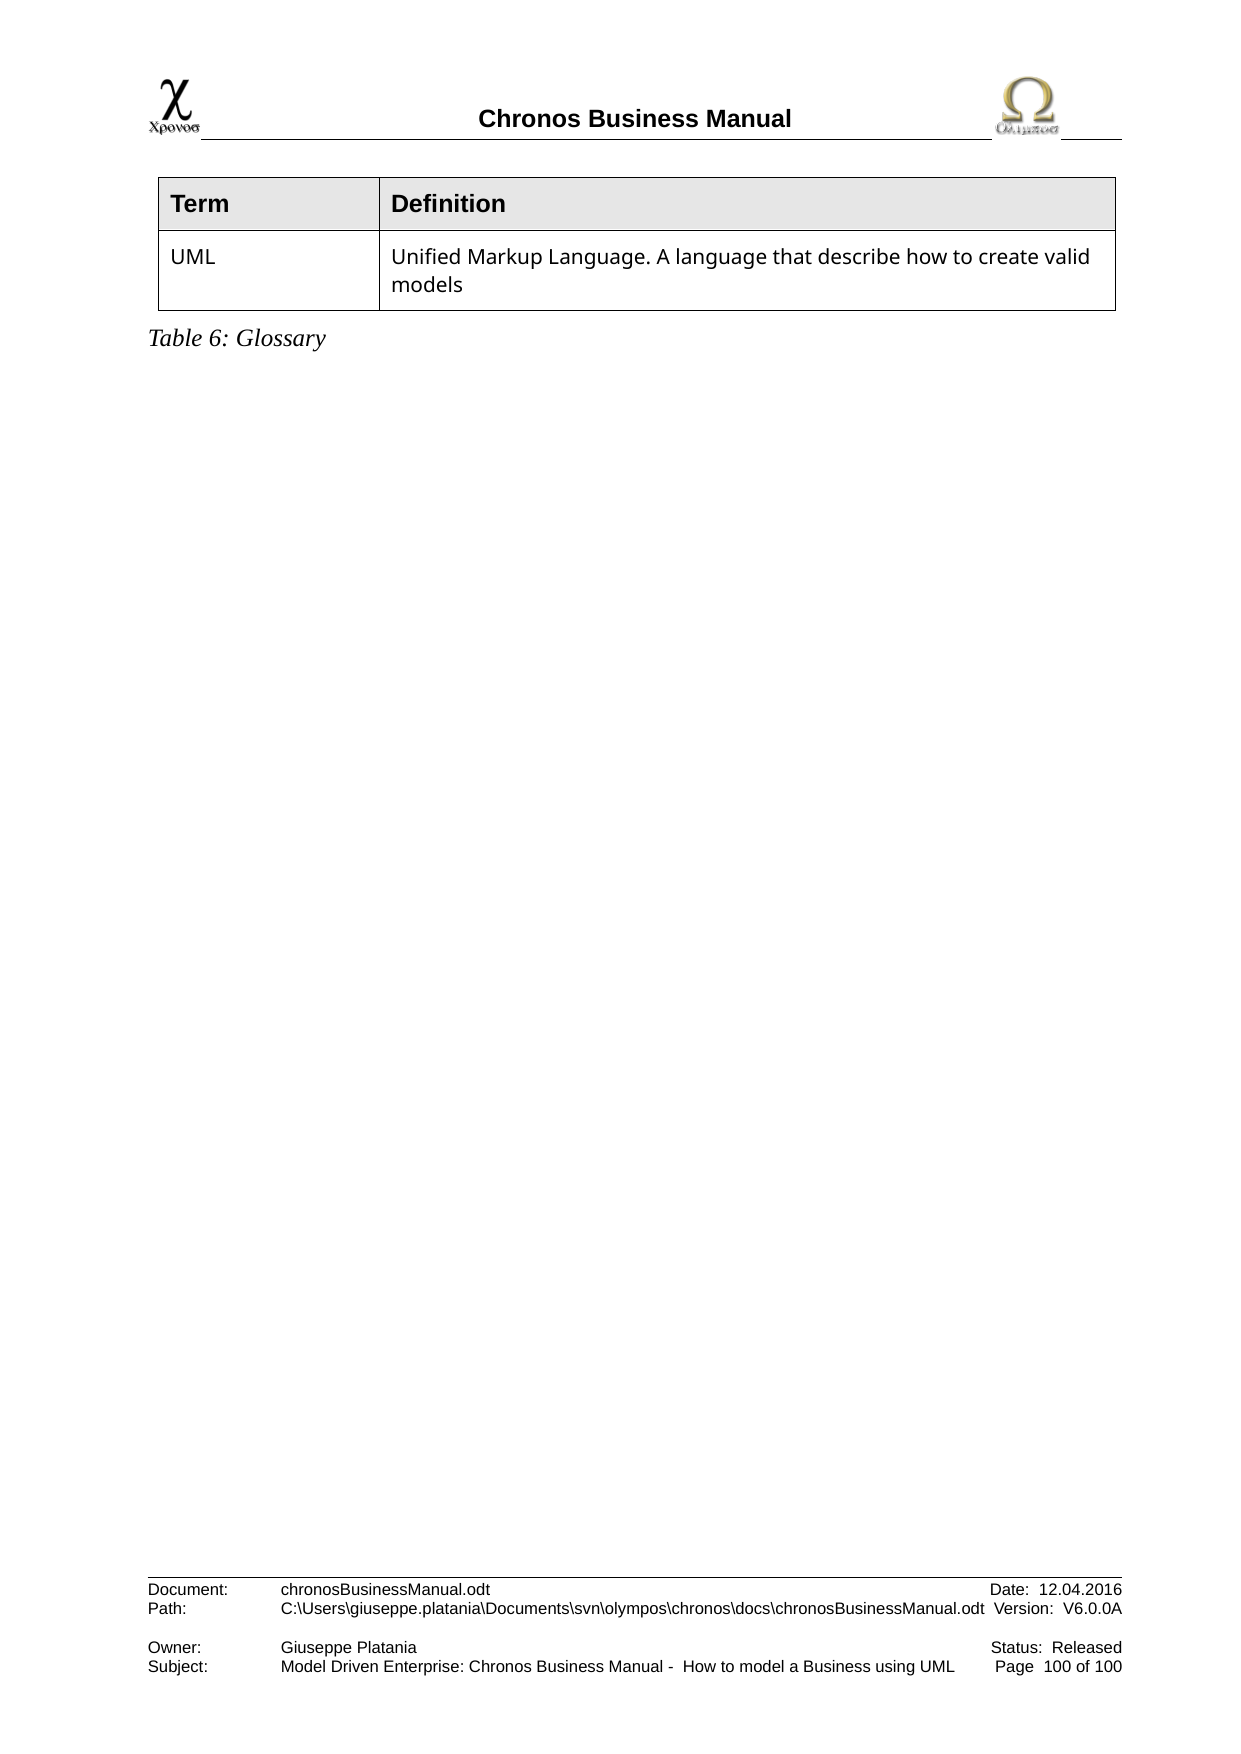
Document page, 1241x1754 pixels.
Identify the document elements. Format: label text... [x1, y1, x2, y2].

table_header Term [159, 178, 379, 229]
table_cell UML [159, 231, 379, 310]
table_cell Unified Markup Language. A language that describe how to create valid models [380, 231, 1115, 310]
text Table 6: Glossary [148, 323, 1122, 352]
picture [147, 75, 201, 135]
picture [992, 75, 1061, 135]
table_header Definition [380, 178, 1115, 229]
